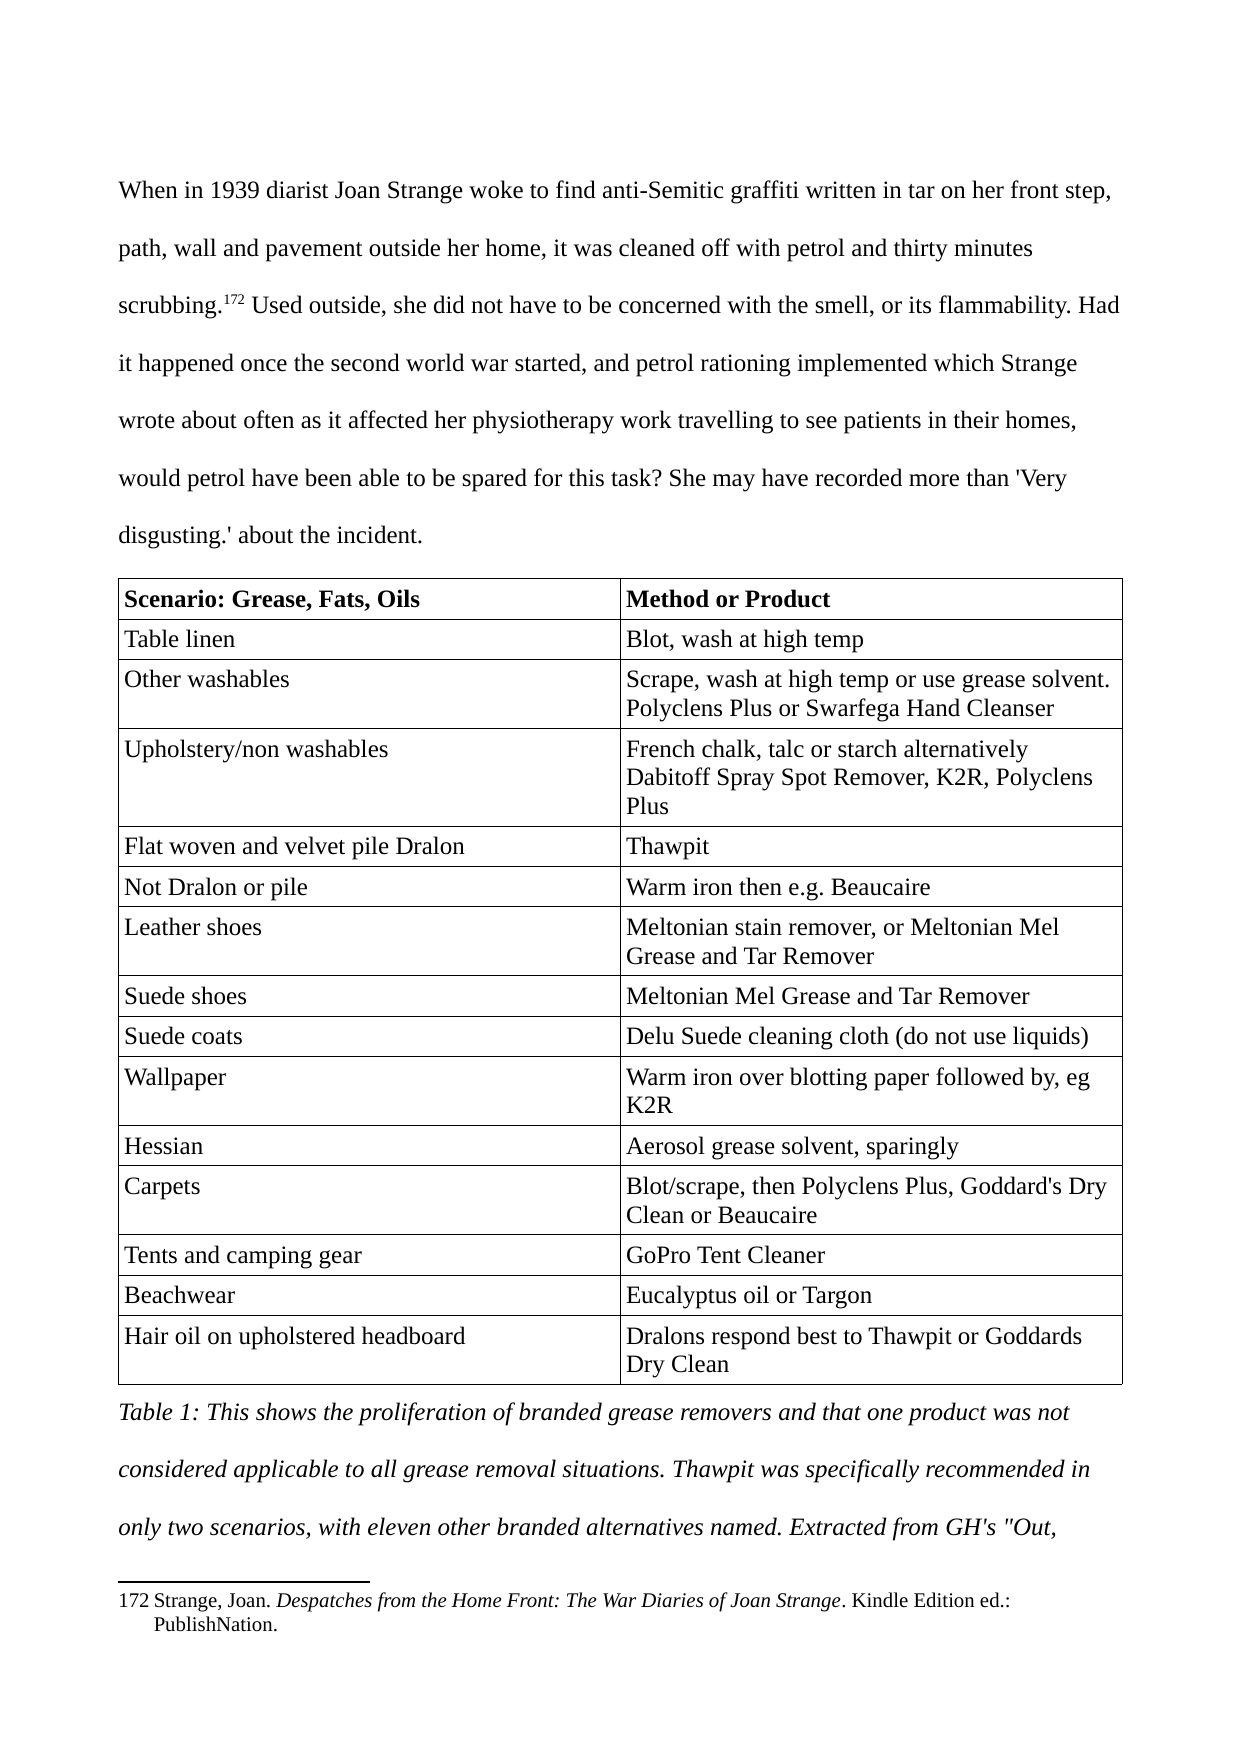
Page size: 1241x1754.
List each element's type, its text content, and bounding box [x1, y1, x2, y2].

table_cell GoPro Tent Cleaner [621, 1235, 1122, 1275]
table_cell Flat woven and velvet pile Dralon [119, 827, 620, 866]
table_cell Blot, wash at high temp [621, 620, 1122, 659]
table_cell Meltonian stain remover, or Meltonian Mel Grease and Tar Remover [621, 907, 1122, 975]
table_cell Warm iron then e.g. Beaucaire [621, 867, 1122, 906]
table_cell French chalk, talc or starch alternatively Dabitoff Spray Spot Remover, K2R, Polyclens Plus [621, 729, 1122, 826]
table_cell Delu Suede cleaning cloth (do not use liquids) [621, 1017, 1122, 1056]
table_cell Aerosol grease solvent, sparingly [621, 1126, 1122, 1165]
text Table 1: This shows the proliferation of branded grease removers and that one product was not considered applicable to all grease removal situations. Thawpit was specifically recommended in only two scenarios, with eleven other branded alternatives named. Extracted from GH's "Out, [118, 1397, 1122, 1540]
table_cell Blot/scrape, then Polyclens Plus, Goddard's Dry Clean or Beaucaire [621, 1166, 1122, 1234]
table_cell Scrape, wash at high temp or use grease solvent. Polyclens Plus or Swarfega Hand Cleanser [621, 660, 1122, 728]
table_header Scenario: Grease, Fats, Oils [119, 579, 620, 618]
table_cell Dralons respond best to Thawpit or Goddards Dry Clean [621, 1316, 1122, 1384]
table_header Method or Product [621, 579, 1122, 618]
table_cell Hessian [119, 1126, 620, 1165]
table_cell Eucalyptus oil or Targon [621, 1276, 1122, 1315]
table_cell Leather shoes [119, 907, 620, 975]
table_cell Thawpit [621, 827, 1122, 866]
text Strange, Joan. Despatches from the Home Front: The War Diaries of Joan Strange. Kindle Edition ed.: PublishNation. [118, 1588, 1122, 1636]
table_cell Not Dralon or pile [119, 867, 620, 906]
table_cell Meltonian Mel Grease and Tar Remover [621, 976, 1122, 1016]
table_cell Table linen [119, 620, 620, 659]
table_cell Warm iron over blotting paper followed by, eg K2R [621, 1057, 1122, 1125]
table_cell Beachwear [119, 1276, 620, 1315]
table_cell Wallpaper [119, 1057, 620, 1125]
table_cell Other washables [119, 660, 620, 728]
table_cell Tents and camping gear [119, 1235, 620, 1275]
text When in 1939 diarist Joan Strange woke to find anti-Semitic graffiti written in tar on her front step, path, wall and pavement outside her home, it was cleaned off with petrol and thirty minutes scrubbing. Used outside, she did not have to be concerned with the smell, or its flammability. Had it happened once the second world war started, and petrol rationing implemented which Strange wrote about often as it affected her physiotherapy work travelling to see patients in their homes, would petrol have been able to be spared for this task? She may have recorded more than 'Very disgusting.' about the incident. [118, 176, 1122, 549]
table_cell Suede shoes [119, 976, 620, 1016]
table_cell Upholstery/non washables [119, 729, 620, 826]
table_cell Hair oil on upholstered headboard [119, 1316, 620, 1384]
table_cell Suede coats [119, 1017, 620, 1056]
table_cell Carpets [119, 1166, 620, 1234]
